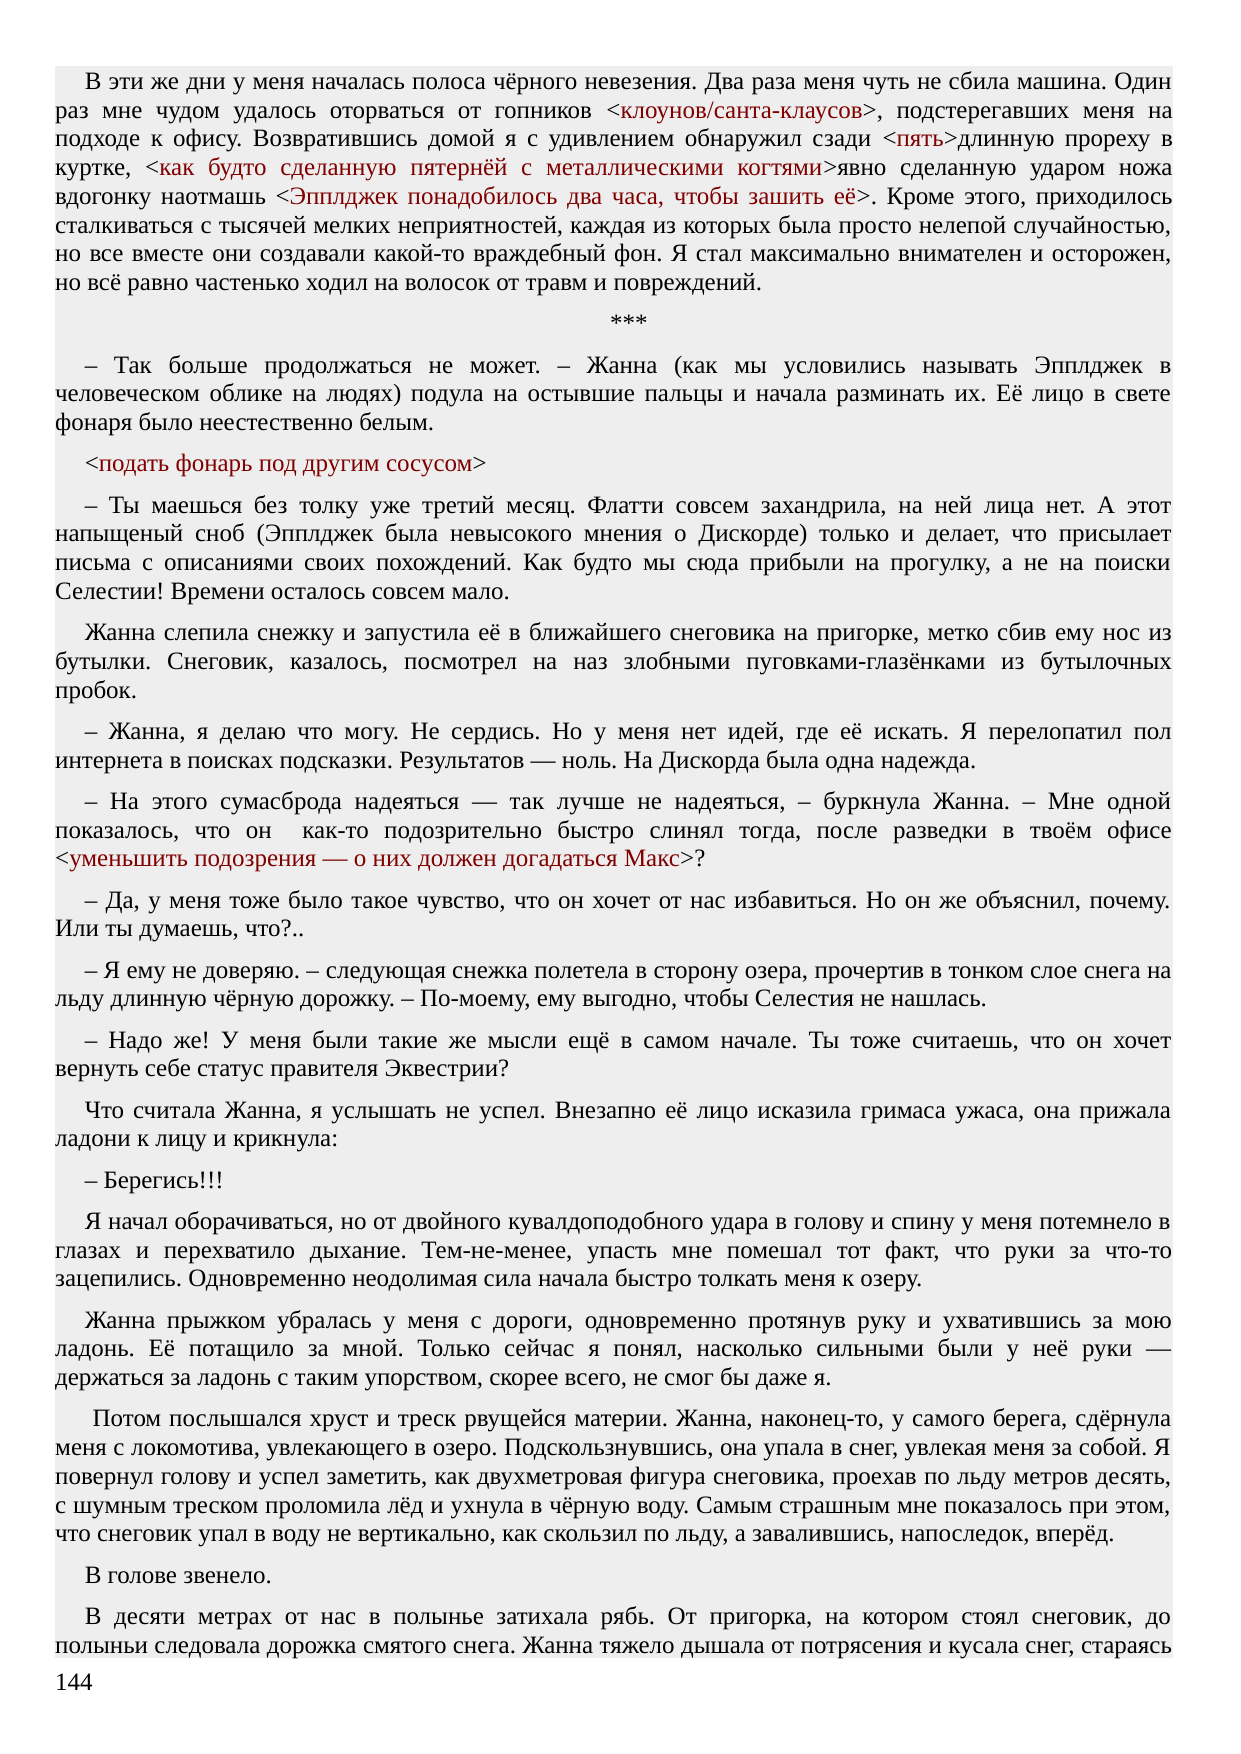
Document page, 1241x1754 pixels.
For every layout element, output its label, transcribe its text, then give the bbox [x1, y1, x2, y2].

text – Ты маешься без толку уже третий месяц. Флатти совсем захандрила, на ней лица нет. А этот напыщеный сноб (Эпплджек была невысокого мнения о Дискорде) только и делает, что присылает письма с описаниями своих похождений. Как будто мы сюда прибыли на прогулку, а не на поиски Селестии! Времени осталось совсем мало. [55, 490, 1173, 605]
text – Жанна, я делаю что могу. Не сердись. Но у меня нет идей, где её искать. Я перелопатил пол интернета в поисках подсказки. Результатов — ноль. На Дискорда была одна надежда. [55, 716, 1173, 773]
text <подать фонарь под другим сосусом> [55, 448, 1173, 477]
text Потом послышался хруст и треск рвущейся материи. Жанна, наконец-то, у самого берега, сдёрнула меня с локомотива, увлекающего в озеро. Подскользнувшись, она упала в снег, увлекая меня за собой. Я повернул голову и успел заметить, как двухметровая фигура снеговика, проехав по льду метров десять, с шумным треском проломила лёд и ухнула в чёрную воду. Самым страшным мне показалось при этом, что снеговик упал в воду не вертикально, как скользил по льду, а завалившись, напоследок, вперёд. [55, 1403, 1173, 1547]
text – На этого сумасброда надеяться — так лучше не надеяться, – буркнула Жанна. – Мне одной показалось, что он как-то подозрительно быстро слинял тогда, после разведки в твоём офисе <уменьшить подозрения — о них должен догадаться Макс>? [55, 786, 1173, 872]
text Жанна слепила снежку и запустила её в ближайшего снеговика на пригорке, метко сбив ему нос из бутылки. Снеговик, казалось, посмотрел на наз злобными пуговками-глазёнками из бутылочных пробок. [55, 617, 1173, 703]
text Я начал оборачиваться, но от двойного кувалдоподобного удара в голову и спину у меня потемнело в глазах и перехватило дыхание. Тем-не-менее, упасть мне помешал тот факт, что руки за что-то зацепились. Одновременно неодолимая сила начала быстро толкать меня к озеру. [55, 1206, 1173, 1292]
text – Да, у меня тоже было такое чувство, что он хочет от нас избавиться. Но он же объяснил, почему. Или ты думаешь, что?.. [55, 885, 1173, 942]
text – Так больше продолжаться не может. – Жанна (как мы условились называть Эпплджек в человеческом облике на людях) подула на остывшие пальцы и начала разминать их. Её лицо в свете фонаря было неестественно белым. [55, 350, 1173, 436]
text Жанна прыжком убралась у меня с дороги, одновременно протянув руку и ухватившись за мою ладонь. Её потащило за мной. Только сейчас я понял, насколько сильными были у неё руки — держаться за ладонь с таким упорством, скорее всего, не смог бы даже я. [55, 1305, 1173, 1391]
text – Надо же! У меня были такие же мысли ещё в самом начале. Ты тоже считаешь, что он хочет вернуть себе статус правителя Эквестрии? [55, 1025, 1173, 1082]
text – Я ему не доверяю. – следующая снежка полетела в сторону озера, прочертив в тонком слое снега на льду длинную чёрную дорожку. – По-моему, ему выгодно, чтобы Селестия не нашлась. [55, 955, 1173, 1012]
text В десяти метрах от нас в полынье затихала рябь. От пригорка, на котором стоял снеговик, до полыньи следовала дорожка смятого снега. Жанна тяжело дышала от потрясения и кусала снег, стараясь [55, 1601, 1173, 1658]
text В голове звенело. [55, 1560, 1173, 1588]
text *** [55, 308, 1173, 337]
text В эти же дни у меня началась полоса чёрного невезения. Два раза меня чуть не сбила машина. Один раз мне чудом удалось оторваться от гопников <клоунов/санта-клаусов>, подстерегавших меня на подходе к офису. Возвратившись домой я с удивлением обнаружил сзади <пять>длинную прореху в куртке, <как будто сделанную пятернёй с металлическими когтями>явно сделанную ударом ножа вдогонку наотмашь <Эпплджек понадобилось два часа, чтобы зашить её>. Кроме этого, приходилось сталкиваться с тысячей мелких неприятностей, каждая из которых была просто нелепой случайностью, но все вместе они создавали какой-то враждебный фон. Я стал максимально внимателен и осторожен, но всё равно частенько ходил на волосок от травм и повреждений. [55, 66, 1173, 296]
text – Берегись!!! [55, 1165, 1173, 1193]
text Что считала Жанна, я услышать не успел. Внезапно её лицо исказила гримаса ужаса, она прижала ладони к лицу и крикнула: [55, 1095, 1173, 1152]
